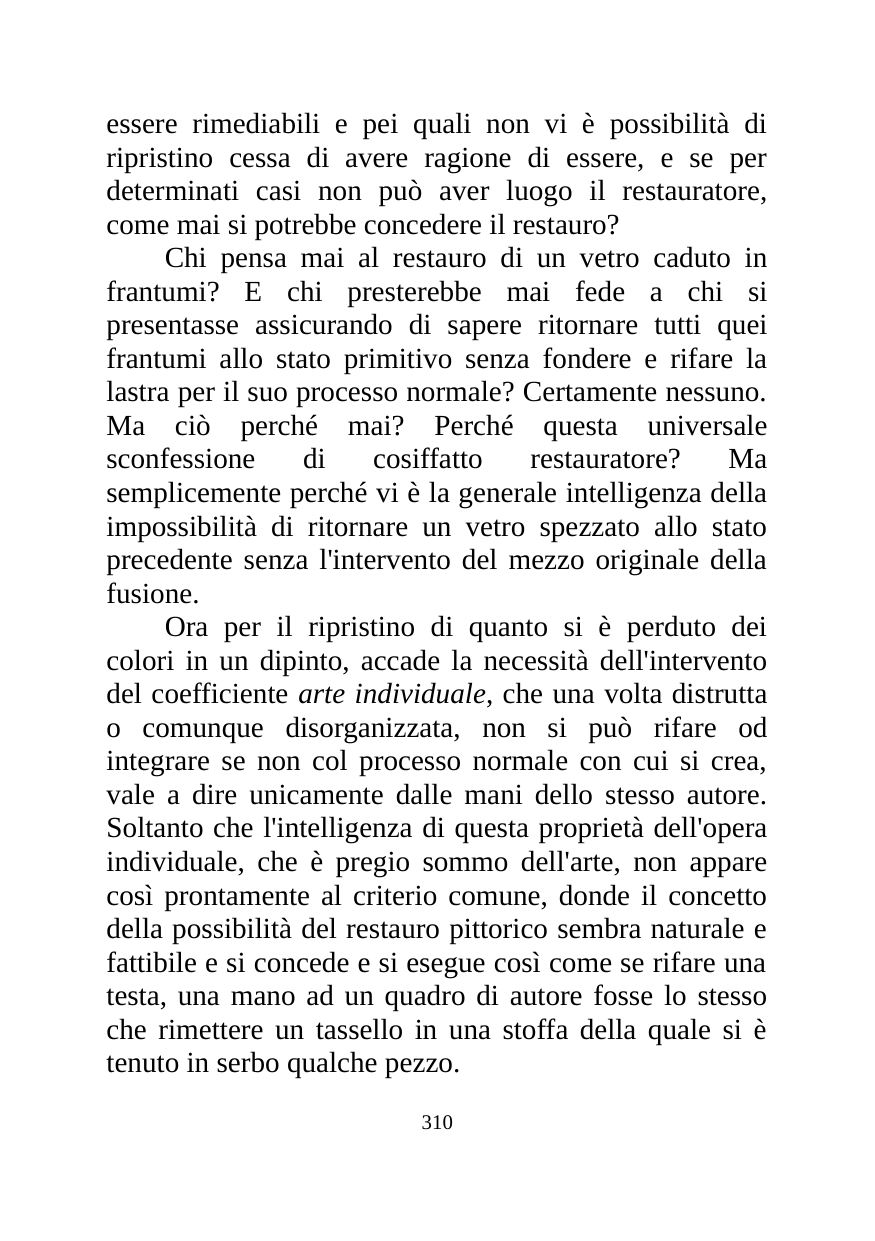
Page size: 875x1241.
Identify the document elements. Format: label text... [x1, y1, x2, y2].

text Chi pensa mai al restauro di un vetro caduto in frantumi? E chi presterebbe mai fede a chi si presentasse assicurando di sapere ritornare tutti quei frantumi allo stato primitivo senza fondere e rifare la lastra per il suo processo normale? Certamente nessuno. Ma ciò perché mai? Perché questa universale sconfessione di cosiffatto restauratore? Ma semplicemente perché vi è la generale intelligenza della impossibilità di ritornare un vetro spezzato allo stato precedente senza l'intervento del mezzo originale della fusione. [106, 240, 768, 609]
text Ora per il ripristino di quanto si è perduto dei colori in un dipinto, accade la necessità dell'intervento del coefficiente arte individuale, che una volta distrutta o comunque disorganizzata, non si può rifare od integrare se non col processo normale con cui si crea, vale a dire unicamente dalle mani dello stesso autore. Soltanto che l'intelligenza di questa proprietà dell'opera individuale, che è pregio sommo dell'arte, non appare così prontamente al criterio comune, donde il concetto della possibilità del restauro pittorico sembra naturale e fattibile e si concede e si esegue così come se rifare una testa, una mano ad un quadro di autore fosse lo stesso che rimettere un tassello in una stoffa della quale si è tenuto in serbo qualche pezzo. [106, 609, 768, 1079]
text essere rimediabili e pei quali non vi è possibilità di ripristino cessa di avere ragione di essere, e se per determinati casi non può aver luogo il restauratore, come mai si potrebbe concedere il restauro? [106, 106, 768, 240]
